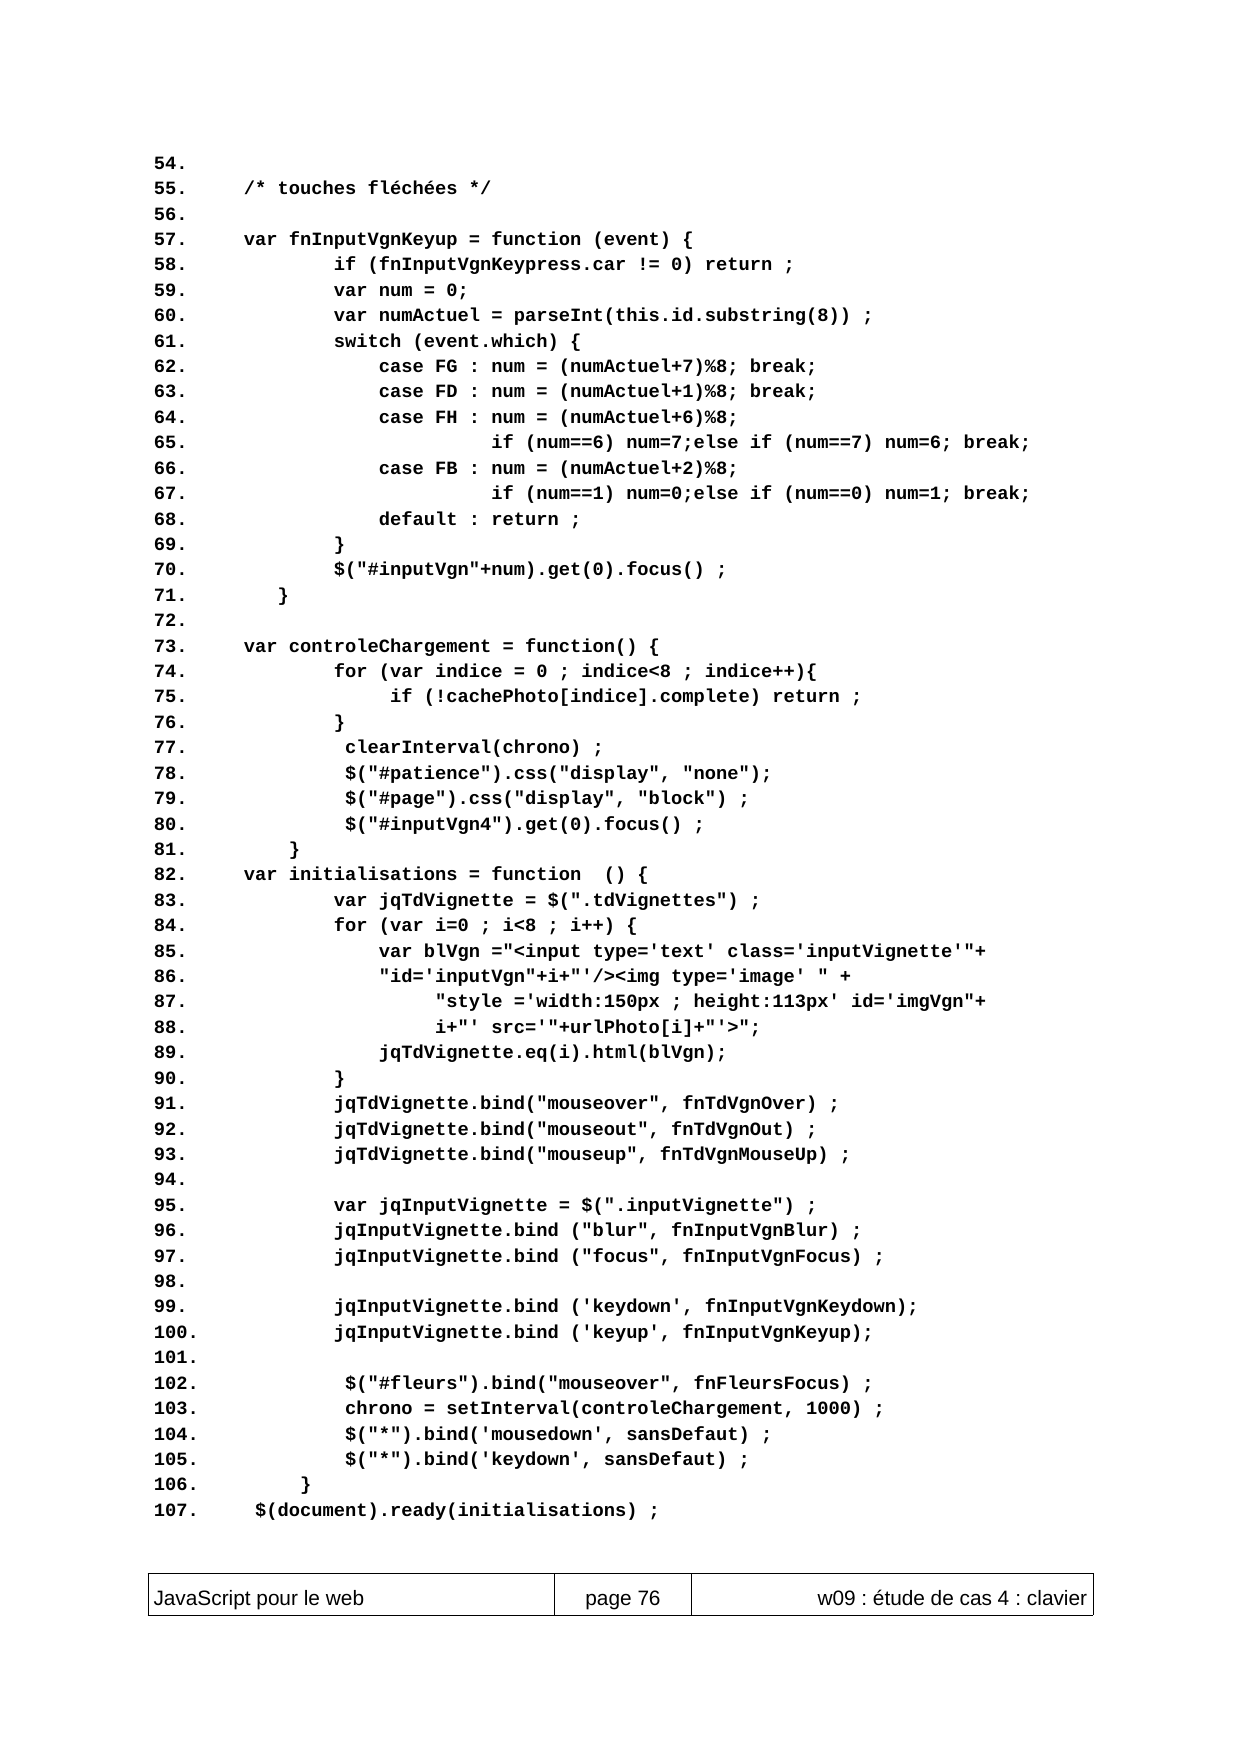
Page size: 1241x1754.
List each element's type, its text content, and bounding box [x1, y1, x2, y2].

list /* touches fléchées */ [148, 173, 1093, 200]
list jqInputVignette.bind ("focus", fnInputVgnFocus) ; [148, 1241, 1093, 1268]
list case FG : num = (numActuel+7)%8; break; [148, 351, 1093, 376]
list for (var i=0 ; i<8 ; i++) { [148, 910, 1093, 936]
list if (fnInputVgnKeypress.car != 0) return ; [148, 249, 1093, 275]
list case FB : num = (numActuel+2)%8; [148, 453, 1093, 478]
list jqTdVignette.bind("mouseover", fnTdVgnOver) ; [148, 1088, 1093, 1113]
list } [148, 707, 1093, 732]
list "style ='width:150px ; height:113px' id='imgVgn"+ [148, 986, 1093, 1012]
list jqTdVignette.eq(i).html(blVgn); [148, 1037, 1093, 1063]
list var fnInputVgnKeyup = function (event) { [148, 224, 1093, 249]
list $(document).ready(initialisations) ; [148, 1495, 1093, 1528]
list clearInterval(chrono) ; [148, 732, 1093, 758]
list if (!cachePhoto[indice].complete) return ; [148, 681, 1093, 707]
list } [148, 1469, 1093, 1495]
list var jqInputVignette = $(".inputVignette") ; [148, 1190, 1093, 1215]
list jqTdVignette.bind("mouseup", fnTdVgnMouseUp) ; [148, 1139, 1093, 1166]
list "id='inputVgn"+i+"'/><img type='image' " + [148, 961, 1093, 986]
list var jqTdVignette = $(".tdVignettes") ; [148, 885, 1093, 910]
list i+"' src='"+urlPhoto[i]+"'>"; [148, 1012, 1093, 1037]
list } [148, 834, 1093, 859]
list jqTdVignette.bind("mouseout", fnTdVgnOut) ; [148, 1113, 1093, 1139]
list var controleChargement = function() { [148, 631, 1093, 656]
list case FH : num = (numActuel+6)%8; [148, 402, 1093, 427]
list $("*").bind('mousedown', sansDefaut) ; [148, 1418, 1093, 1444]
list } [148, 529, 1093, 554]
list $("#page").css("display", "block") ; [148, 783, 1093, 808]
list jqInputVignette.bind ("blur", fnInputVgnBlur) ; [148, 1215, 1093, 1241]
list } [148, 1063, 1093, 1088]
list jqInputVignette.bind ('keyup', fnInputVgnKeyup); [148, 1317, 1093, 1344]
list var blVgn ="<input type='text' class='inputVignette'"+ [148, 936, 1093, 961]
list default : return ; [148, 503, 1093, 529]
list if (num==6) num=7;else if (num==7) num=6; break; [148, 427, 1093, 453]
list switch (event.which) { [148, 326, 1093, 351]
list $("#inputVgn"+num).get(0).focus() ; [148, 554, 1093, 580]
list $("#inputVgn4").get(0).focus() ; [148, 808, 1093, 834]
list var num = 0; [148, 275, 1093, 300]
list var initialisations = function () { [148, 859, 1093, 885]
list case FD : num = (numActuel+1)%8; break; [148, 376, 1093, 402]
list $("#patience").css("display", "none"); [148, 758, 1093, 783]
list } [148, 580, 1093, 607]
list if (num==1) num=0;else if (num==0) num=1; break; [148, 478, 1093, 503]
list var numActuel = parseInt(this.id.substring(8)) ; [148, 300, 1093, 326]
list $("*").bind('keydown', sansDefaut) ; [148, 1444, 1093, 1469]
list jqInputVignette.bind ('keydown', fnInputVgnKeydown); [148, 1291, 1093, 1317]
list for (var indice = 0 ; indice<8 ; indice++){ [148, 656, 1093, 681]
list $("#fleurs").bind("mouseover", fnFleursFocus) ; [148, 1368, 1093, 1393]
list chrono = setInterval(controleChargement, 1000) ; [148, 1393, 1093, 1418]
